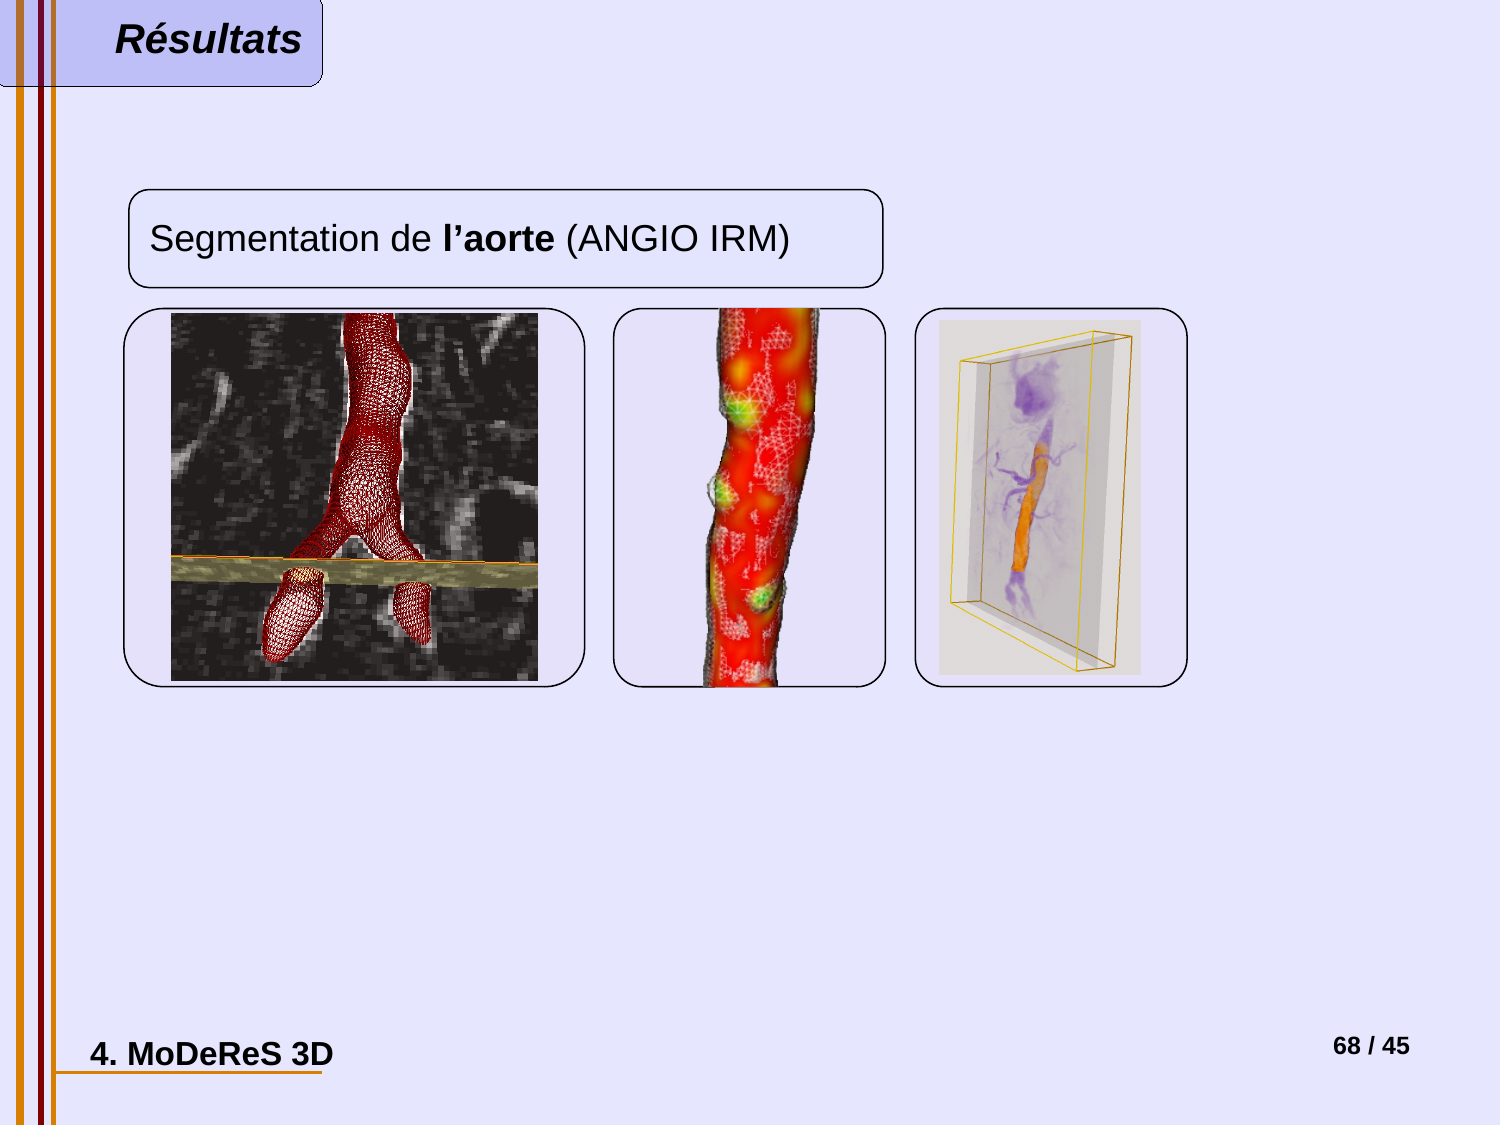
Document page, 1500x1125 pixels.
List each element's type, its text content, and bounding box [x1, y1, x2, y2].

text_box Segmentation de l’aorte (ANGIO IRM) [128, 189, 883, 288]
text_box [613, 308, 672, 687]
text_box [915, 308, 1188, 687]
text_box Résultats [0, 0, 323, 87]
picture [672, 308, 855, 687]
text_box [123, 308, 585, 687]
text_box [855, 308, 886, 687]
title 4. MoDeReS 3D [75, 1027, 597, 1080]
